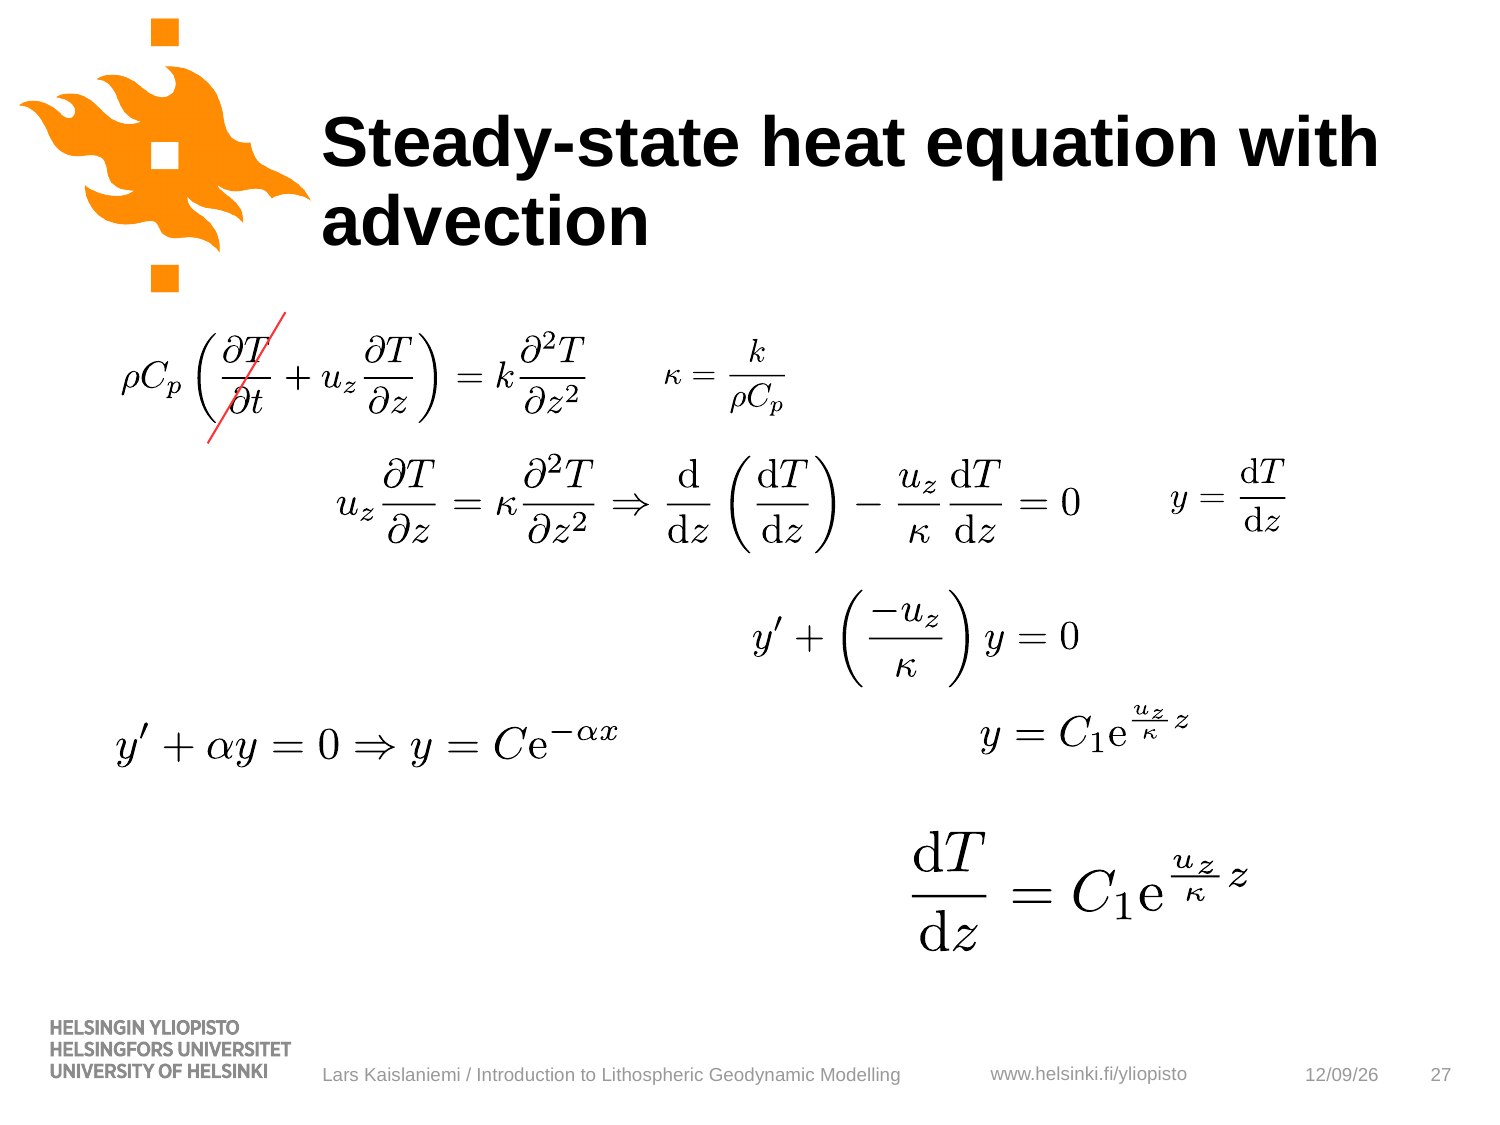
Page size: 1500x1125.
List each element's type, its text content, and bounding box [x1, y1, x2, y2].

text_box [663, 338, 785, 416]
text_box [335, 453, 1081, 554]
picture [0, 0, 337, 318]
text_box [979, 704, 1191, 755]
text_box [120, 331, 272, 423]
text_box [751, 589, 1080, 688]
text_box [222, 331, 586, 423]
text_box [911, 830, 1251, 952]
text_box [1169, 458, 1286, 532]
title Steady-state heat equation with advection [321, 87, 1447, 276]
text_box [115, 720, 620, 768]
picture [32, 1001, 309, 1096]
